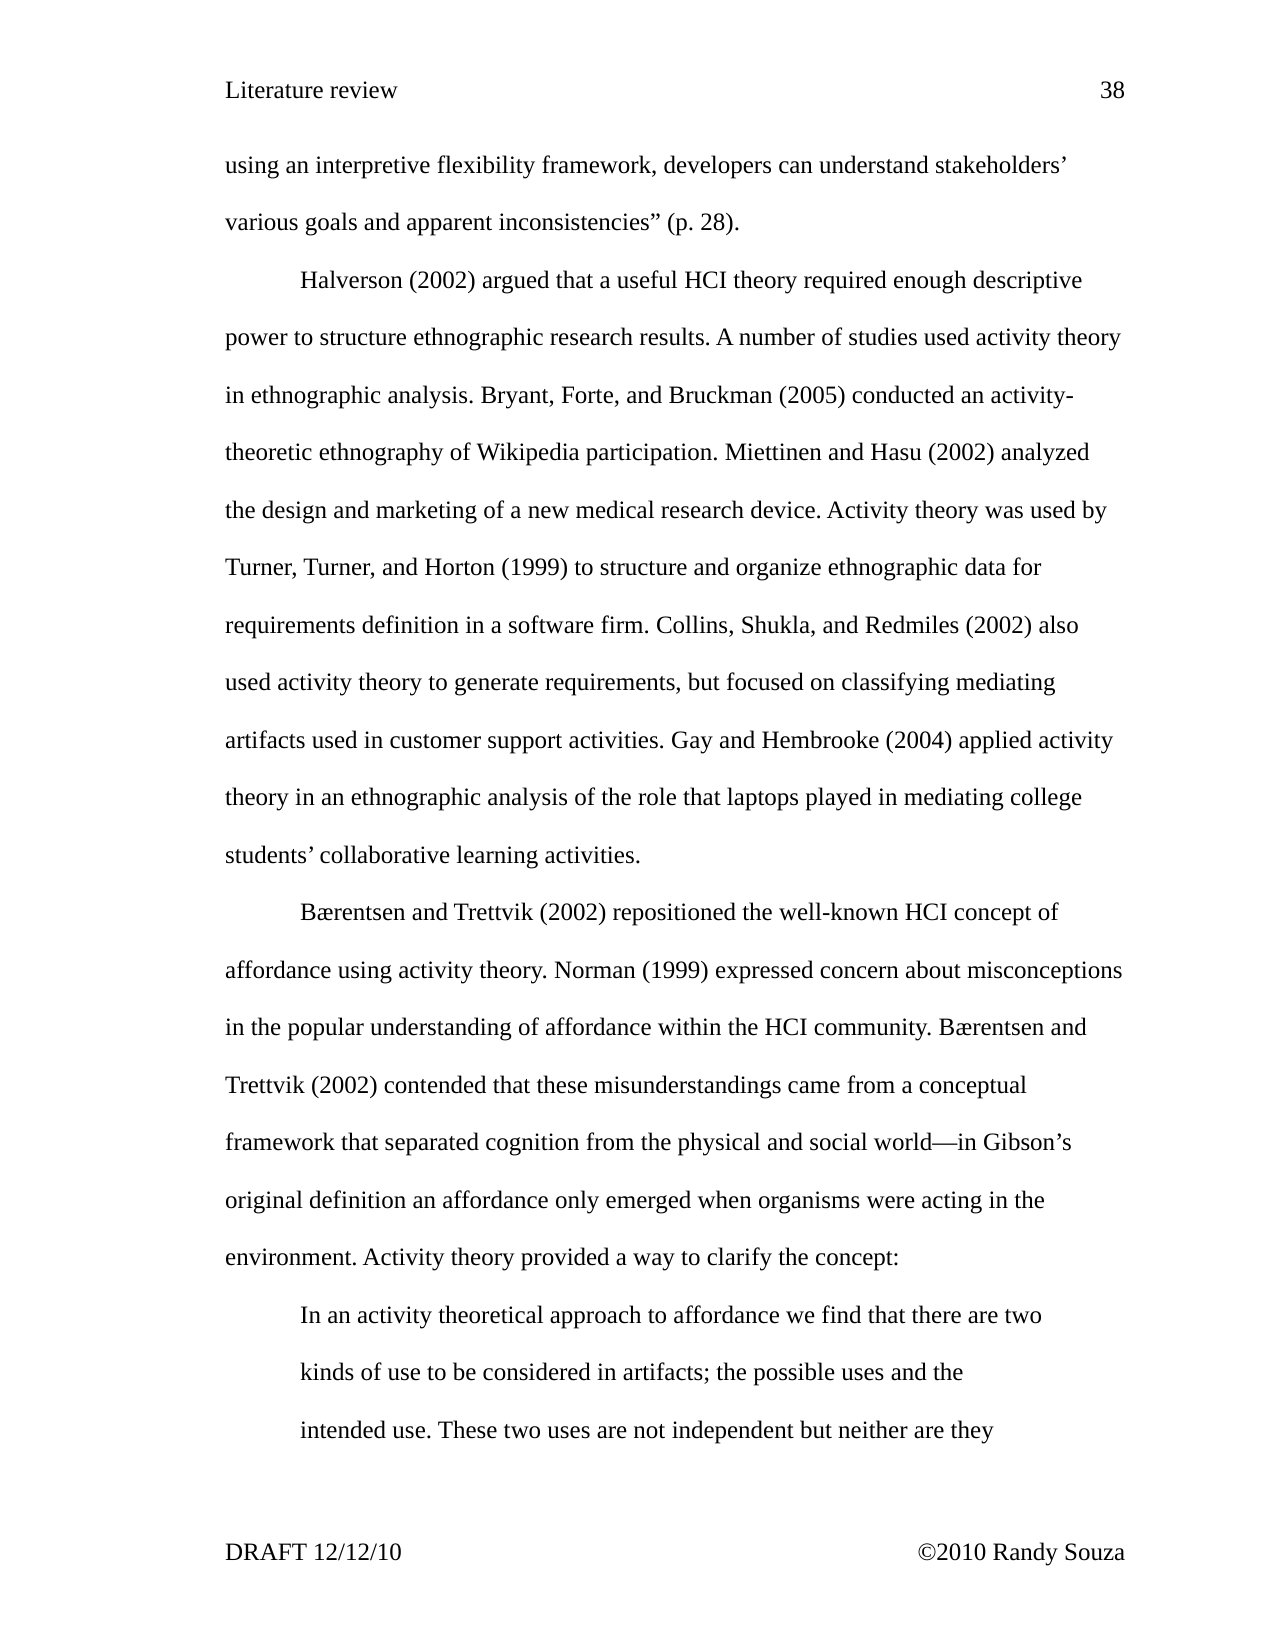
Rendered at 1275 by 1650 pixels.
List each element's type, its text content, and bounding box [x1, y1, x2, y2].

text Bærentsen and Trettvik (2002) repositioned the well-known HCI concept of affordance using activity theory. Norman (1999) expressed concern about misconceptions in the popular understanding of affordance within the HCI community. Bærentsen and Trettvik (2002) contended that these misunderstandings came from a conceptual framework that separated cognition from the physical and social world—in Gibson’s original definition an affordance only emerged when organisms were acting in the environment. Activity theory provided a way to clarify the concept: [225, 897, 1125, 1271]
text Halverson (2002) argued that a useful HCI theory required enough descriptive power to structure ethnographic research results. A number of studies used activity theory in ethnographic analysis. Bryant, Forte, and Bruckman (2005) conducted an activity-theoretic ethnography of Wikipedia participation. Miettinen and Hasu (2002) analyzed the design and marketing of a new medical research device. Activity theory was used by Turner, Turner, and Horton (1999) to structure and organize ethnographic data for requirements definition in a software firm. Collins, Shukla, and Redmiles (2002) also used activity theory to generate requirements, but focused on classifying mediating artifacts used in customer support activities. Gay and Hembrooke (2004) applied activity theory in an ethnographic analysis of the role that laptops played in mediating college students’ collaborative learning activities. [225, 265, 1125, 869]
text using an interpretive flexibility framework, developers can understand stakeholders’ various goals and apparent inconsistencies” (p. 28). [225, 150, 1125, 236]
text In an activity theoretical approach to affordance we find that there are two kinds of use to be considered in artifacts; the possible uses and the intended use. These two uses are not independent but neither are they [300, 1300, 1050, 1444]
